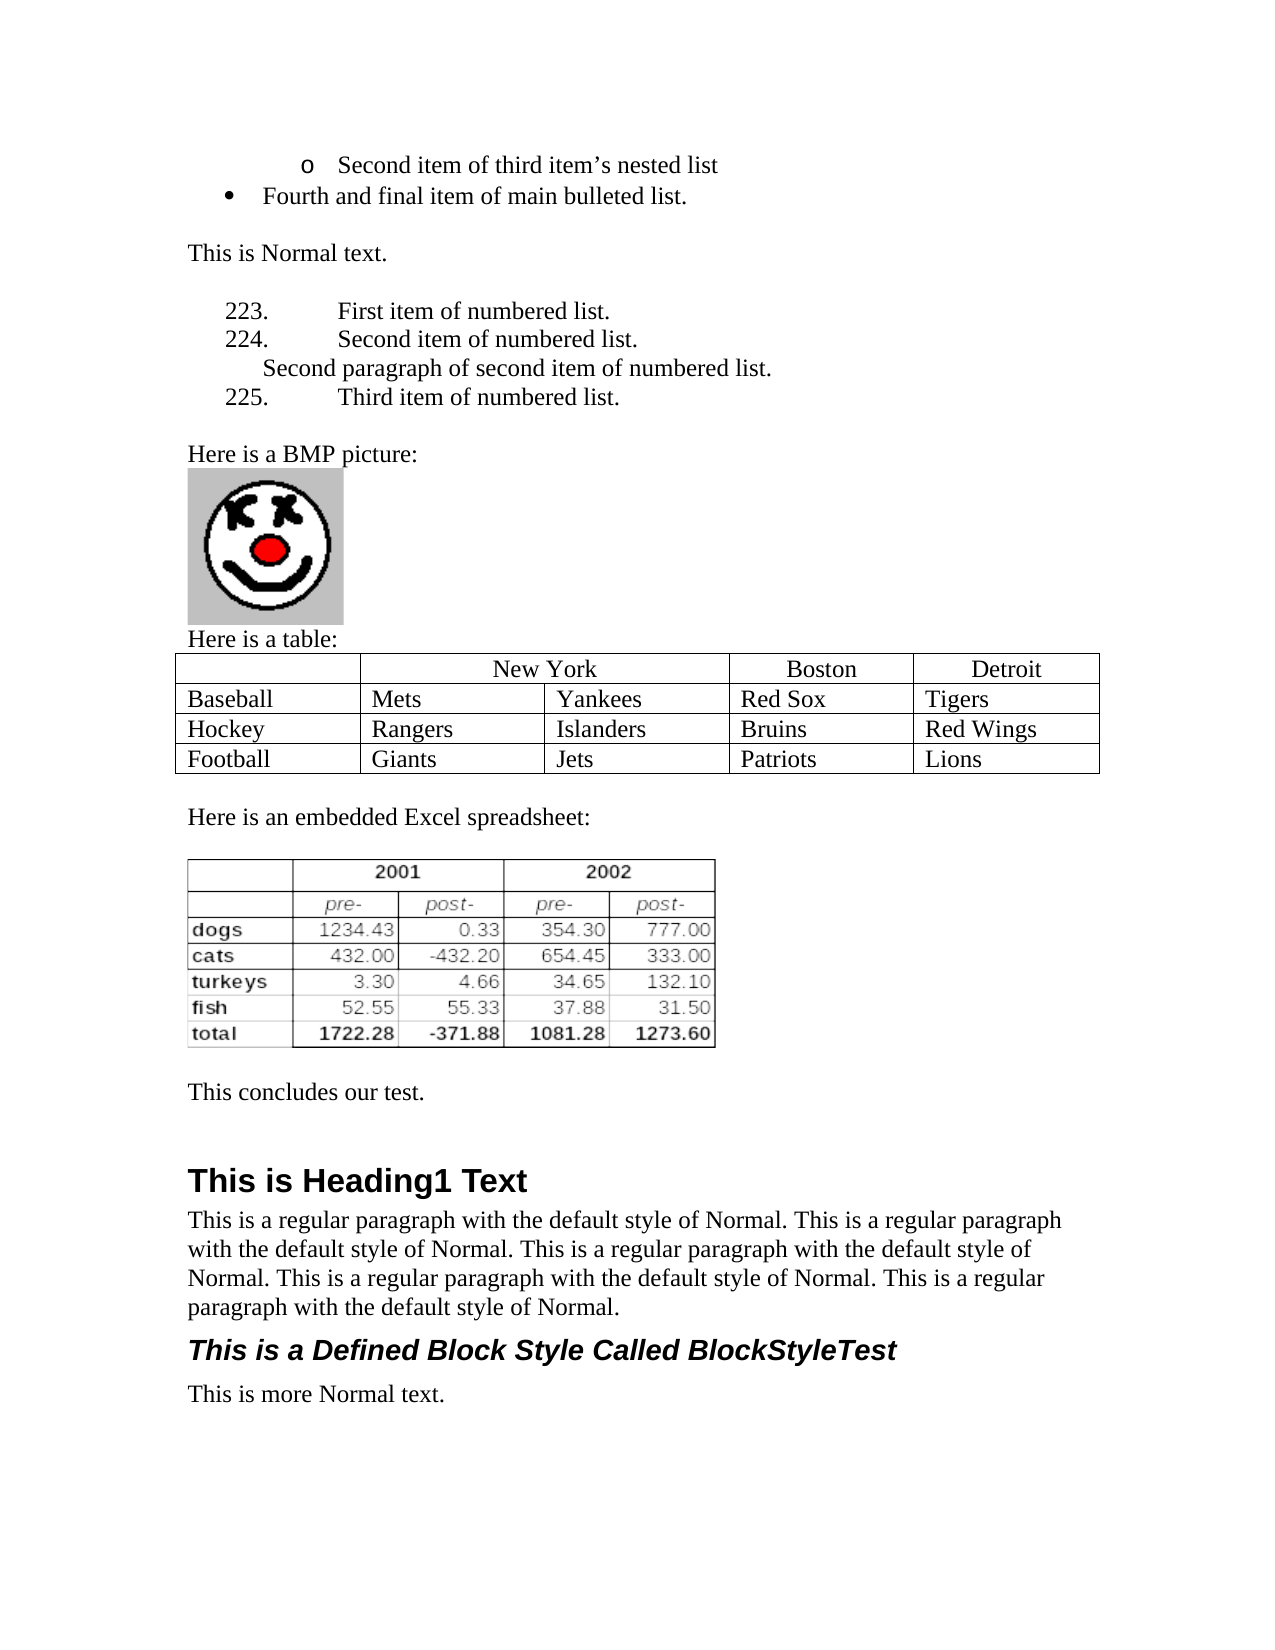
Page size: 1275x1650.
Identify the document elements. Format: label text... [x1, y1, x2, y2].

picture [187, 468, 344, 625]
list Third item of numbered list. [225, 382, 1087, 411]
text This is a Defined Block Style Called BlockStyleTest [187, 1333, 1087, 1367]
text Here is a BMP picture: [187, 439, 1087, 468]
table_cell Jets [545, 744, 729, 772]
text This is more Normal text. [187, 1379, 1087, 1408]
table_cell Baseball [176, 684, 360, 713]
subtitle This is Heading1 Text [187, 1161, 1087, 1199]
table_cell Lions [914, 744, 1099, 772]
table_cell Islanders [545, 714, 729, 743]
list Second item of third item’s nested list [300, 150, 1087, 181]
table_cell Bruins [730, 714, 913, 743]
list First item of numbered list. [225, 296, 1087, 324]
table_cell Football [176, 744, 360, 772]
text This concludes our test. [187, 1077, 1087, 1106]
table_header [176, 654, 360, 683]
text This is Normal text. [187, 238, 1087, 267]
table_cell Hockey [176, 714, 360, 743]
table_cell Mets [361, 684, 544, 713]
text Second paragraph of second item of numbered list. [262, 353, 1087, 382]
list Fourth and final item of main bulleted list. [225, 181, 1087, 209]
table_cell Tigers [914, 684, 1099, 713]
table_cell Giants [361, 744, 544, 772]
text Here is an embedded Excel spreadsheet: [187, 802, 1087, 831]
table_cell Patriots [730, 744, 913, 772]
table_cell Red Wings [914, 714, 1099, 743]
table_header New York [361, 654, 729, 683]
table_header Detroit [914, 654, 1099, 683]
table_cell Yankees [545, 684, 729, 713]
table_cell Rangers [361, 714, 544, 743]
text Here is a table: [187, 624, 1087, 653]
table_cell Red Sox [730, 684, 913, 713]
text This is a regular paragraph with the default style of Normal. This is a regular paragraph with the default style of Normal. This is a regular paragraph with the default style of Normal. This is a regular paragraph with the default style of Normal. This is a regular paragraph with the default style of Normal. [187, 1206, 1087, 1321]
table_header Boston [730, 654, 913, 683]
list Second item of numbered list. [225, 324, 1087, 353]
